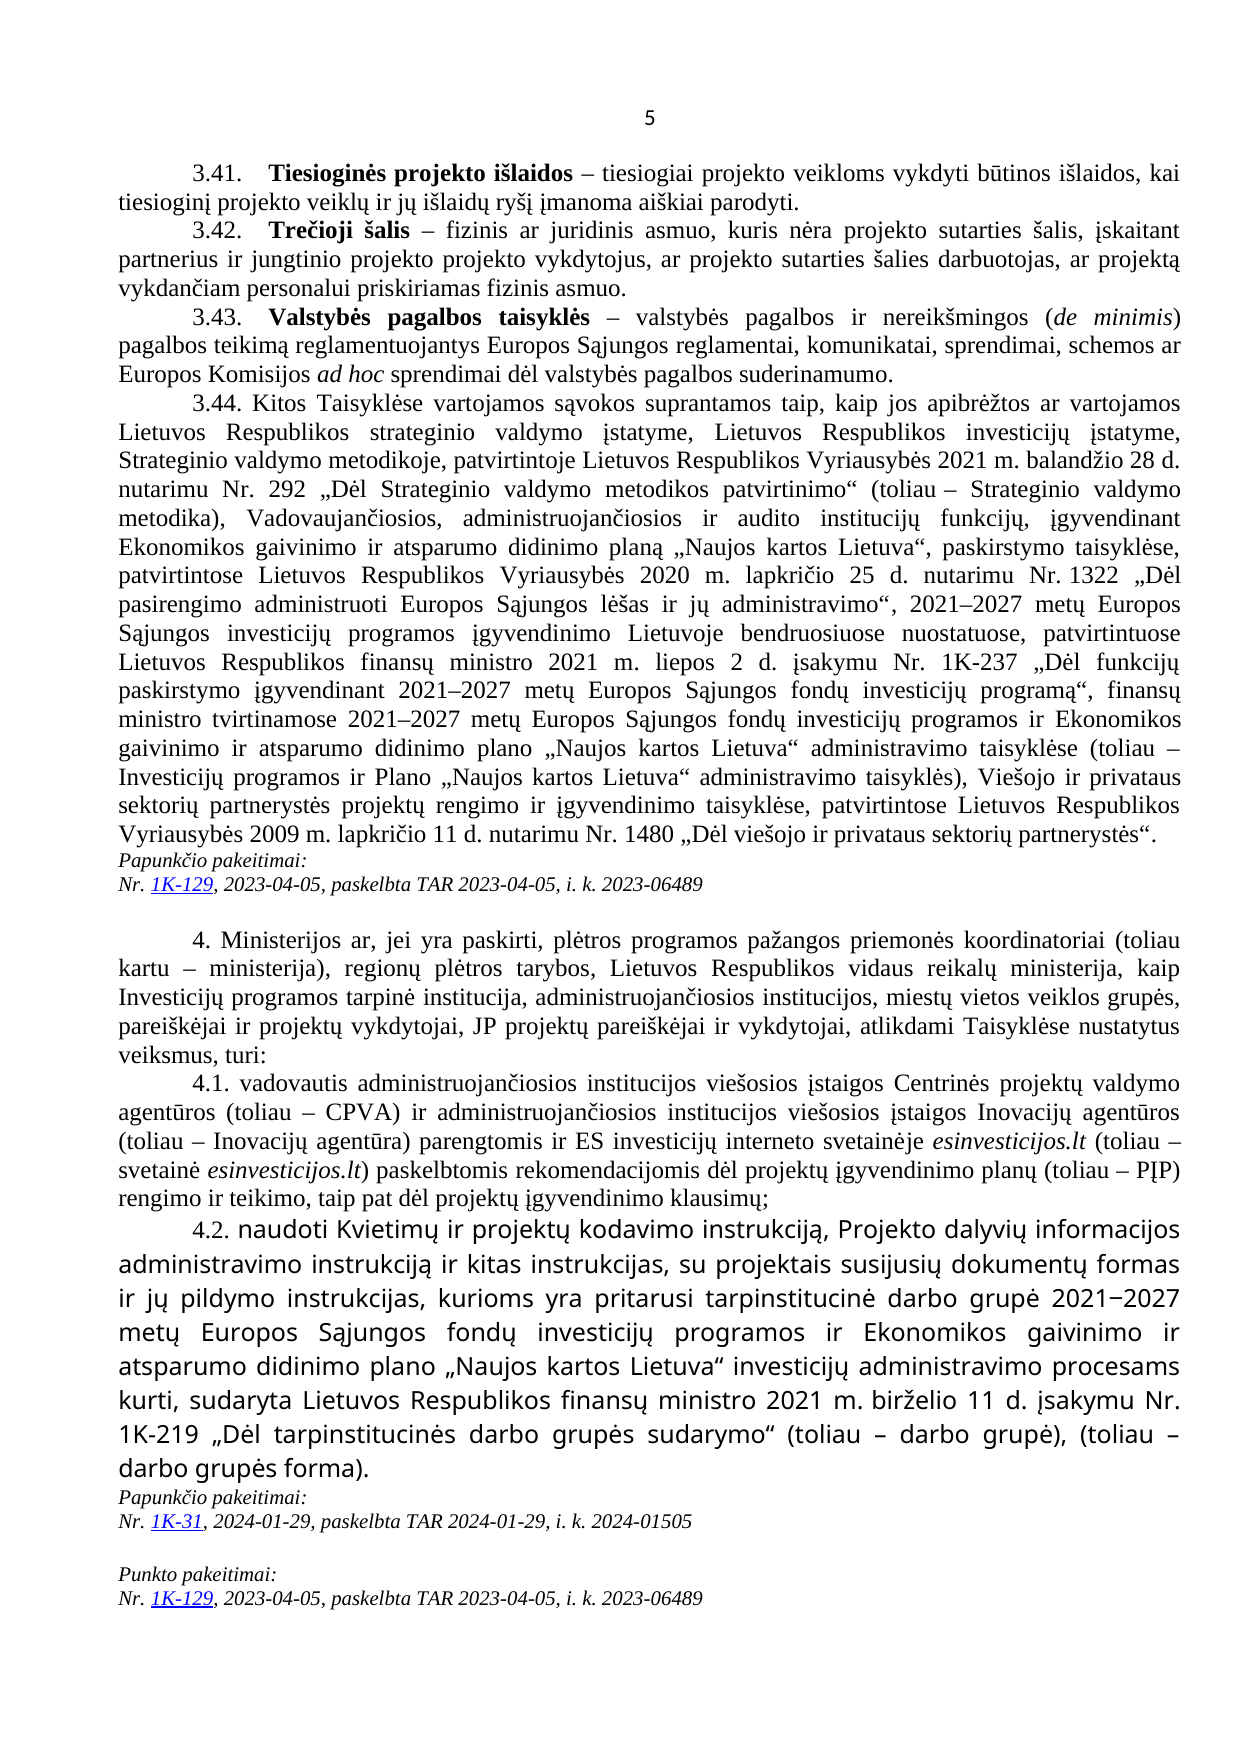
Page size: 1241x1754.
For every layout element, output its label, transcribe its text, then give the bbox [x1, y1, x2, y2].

text 3.41. Tiesioginės projekto išlaidos – tiesiogiai projekto veikloms vykdyti būtinos išlaidos, kai tiesioginį projekto veiklų ir jų išlaidų ryšį įmanoma aiškiai parodyti. [118, 158, 1181, 215]
text 3.42. Trečioji šalis – fizinis ar juridinis asmuo, kuris nėra projekto sutarties šalis, įskaitant partnerius ir jungtinio projekto projekto vykdytojus, ar projekto sutarties šalies darbuotojas, ar projektą vykdančiam personalui priskiriamas fizinis asmuo. [118, 215, 1181, 302]
text Papunkčio pakeitimai: [118, 848, 1181, 872]
text 3.43. Valstybės pagalbos taisyklės – valstybės pagalbos ir nereikšmingos (de minimis) pagalbos teikimą reglamentuojantys Europos Sąjungos reglamentai, komunikatai, sprendimai, schemos ar Europos Komisijos ad hoc sprendimai dėl valstybės pagalbos suderinamumo. [118, 302, 1181, 388]
text 4.2. naudoti Kvietimų ir projektų kodavimo instrukciją, Projekto dalyvių informacijos administravimo instrukciją ir kitas instrukcijas, su projektais susijusių dokumentų formas ir jų pildymo instrukcijas, kurioms yra pritarusi tarpinstitucinė darbo grupė 2021‒2027 metų Europos Sąjungos fondų investicijų programos ir Ekonomikos gaivinimo ir atsparumo didinimo plano „Naujos kartos Lietuva“ investicijų administravimo procesams kurti, sudaryta Lietuvos Respublikos finansų ministro 2021 m. birželio 11 d. įsakymu Nr. 1K-219 „Dėl tarpinstitucinės darbo grupės sudarymo“ (toliau – darbo grupė), (toliau – darbo grupės forma). [118, 1212, 1181, 1485]
text Nr. 1K-129, 2023-04-05, paskelbta TAR 2023-04-05, i. k. 2023-06489 [118, 1586, 1181, 1610]
text Papunkčio pakeitimai: [118, 1485, 1181, 1509]
text Nr. 1K-31, 2024-01-29, paskelbta TAR 2024-01-29, i. k. 2024-01505 [118, 1509, 1181, 1533]
text Punkto pakeitimai: [118, 1562, 1181, 1586]
text 4. Ministerijos ar, jei yra paskirti, plėtros programos pažangos priemonės koordinatoriai (toliau kartu – ministerija), regionų plėtros tarybos, Lietuvos Respublikos vidaus reikalų ministerija, kaip Investicijų programos tarpinė institucija, administruojančiosios institucijos, miestų vietos veiklos grupės, pareiškėjai ir projektų vykdytojai, JP projektų pareiškėjai ir vykdytojai, atlikdami Taisyklėse nustatytus veiksmus, turi: [118, 925, 1181, 1068]
text Nr. 1K-129, 2023-04-05, paskelbta TAR 2023-04-05, i. k. 2023-06489 [118, 872, 1181, 896]
text 3.44. Kitos Taisyklėse vartojamos sąvokos suprantamos taip, kaip jos apibrėžtos ar vartojamos Lietuvos Respublikos strateginio valdymo įstatyme, Lietuvos Respublikos investicijų įstatyme, Strateginio valdymo metodikoje, patvirtintoje Lietuvos Respublikos Vyriausybės 2021 m. balandžio 28 d. nutarimu Nr. 292 „Dėl Strateginio valdymo metodikos patvirtinimo“ (toliau – Strateginio valdymo metodika), Vadovaujančiosios, administruojančiosios ir audito institucijų funkcijų, įgyvendinant Ekonomikos gaivinimo ir atsparumo didinimo planą „Naujos kartos Lietuva“, paskirstymo taisyklėse, patvirtintose Lietuvos Respublikos Vyriausybės 2020 m. lapkričio 25 d. nutarimu Nr. 1322 „Dėl pasirengimo administruoti Europos Sąjungos lėšas ir jų administravimo“, 2021–2027 metų Europos Sąjungos investicijų programos įgyvendinimo Lietuvoje bendruosiuose nuostatuose, patvirtintuose Lietuvos Respublikos finansų ministro 2021 m. liepos 2 d. įsakymu Nr. 1K-237 „Dėl funkcijų paskirstymo įgyvendinant 2021–2027 metų Europos Sąjungos fondų investicijų programą“, finansų ministro tvirtinamose 2021–2027 metų Europos Sąjungos fondų investicijų programos ir Ekonomikos gaivinimo ir atsparumo didinimo plano „Naujos kartos Lietuva“ administravimo taisyklėse (toliau – Investicijų programos ir Plano „Naujos kartos Lietuva“ administravimo taisyklės), Viešojo ir privataus sektorių partnerystės projektų rengimo ir įgyvendinimo taisyklėse, patvirtintose Lietuvos Respublikos Vyriausybės 2009 m. lapkričio 11 d. nutarimu Nr. 1480 „Dėl viešojo ir privataus sektorių partnerystės“. [118, 388, 1181, 848]
text 4.1. vadovautis administruojančiosios institucijos viešosios įstaigos Centrinės projektų valdymo agentūros (toliau – CPVA) ir administruojančiosios institucijos viešosios įstaigos Inovacijų agentūros (toliau – Inovacijų agentūra) parengtomis ir ES investicijų interneto svetainėje esinvesticijos.lt (toliau – svetainė esinvesticijos.lt) paskelbtomis rekomendacijomis dėl projektų įgyvendinimo planų (toliau – PĮP) rengimo ir teikimo, taip pat dėl projektų įgyvendinimo klausimų; [118, 1068, 1181, 1212]
